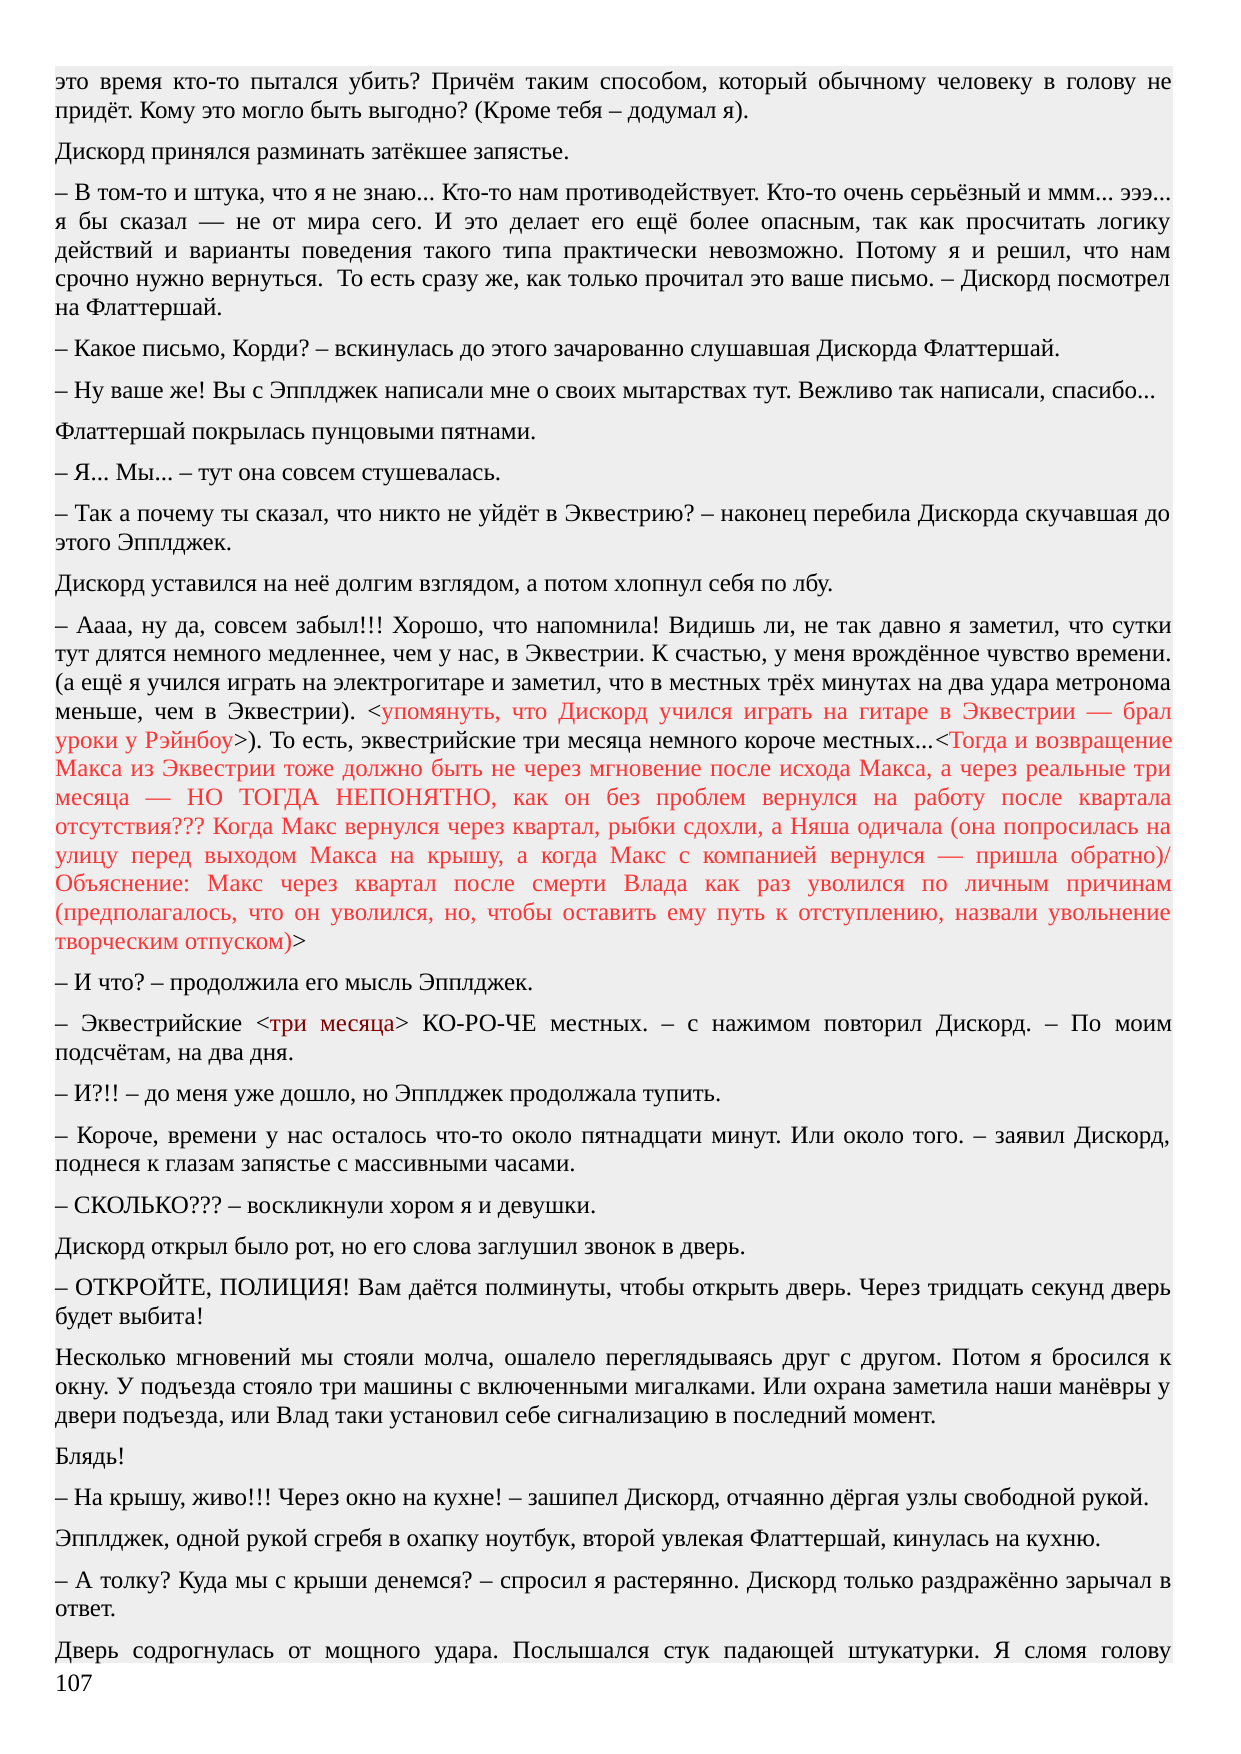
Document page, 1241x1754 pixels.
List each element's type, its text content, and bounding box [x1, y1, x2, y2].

text Эпплджек, одной рукой сгребя в охапку ноутбук, второй увлекая Флаттершай, кинулась на кухню. [55, 1523, 1173, 1552]
text – Ну ваше же! Вы с Эпплджек написали мне о своих мытарствах тут. Вежливо так написали, спасибо... [55, 375, 1173, 403]
text – На крышу, живо!!! Через окно на кухне! – зашипел Дискорд, отчаянно дёргая узлы свободной рукой. [55, 1482, 1173, 1511]
text Флаттершай покрылась пунцовыми пятнами. [55, 416, 1173, 445]
text Блядь! [55, 1441, 1173, 1470]
text Дверь содрогнулась от мощного удара. Послышался стук падающей штукатурки. Я сломя голову [55, 1635, 1173, 1663]
text это время кто-то пытался убить? Причём таким способом, который обычному человеку в голову не придёт. Кому это могло быть выгодно? (Кроме тебя – додумал я). [55, 66, 1173, 123]
text – И?!! – до меня уже дошло, но Эпплджек продолжала тупить. [55, 1078, 1173, 1107]
text – Я... Мы... – тут она совсем стушевалась. [55, 457, 1173, 486]
text – Так а почему ты сказал, что никто не уйдёт в Эквестрию? – наконец перебила Дискорда скучавшая до этого Эпплджек. [55, 498, 1173, 556]
text Несколько мгновений мы стояли молча, ошалело переглядываясь друг с другом. Потом я бросился к окну. У подъезда стояло три машины с включенными мигалками. Или охрана заметила наши манёвры у двери подъезда, или Влад таки установил себе сигнализацию в последний момент. [55, 1342, 1173, 1428]
text Дискорд уставился на неё долгим взглядом, а потом хлопнул себя по лбу. [55, 568, 1173, 597]
text – СКОЛЬКО??? – воскликнули хором я и девушки. [55, 1190, 1173, 1218]
text – Аааа, ну да, совсем забыл!!! Хорошо, что напомнила! Видишь ли, не так давно я заметил, что сутки тут длятся немного медленнее, чем у нас, в Эквестрии. К счастью, у меня врождённое чувство времени. (а ещё я учился играть на электрогитаре и заметил, что в местных трёх минутах на два удара метронома меньше, чем в Эквестрии). <упомянуть, что Дискорд учился играть на гитаре в Эквестрии — брал уроки у Рэйнбоу>). То есть, эквестрийские три месяца немного короче местных...<Тогда и возвращение Макса из Эквестрии тоже должно быть не через мгновение после исхода Макса, а через реальные три месяца — НО ТОГДА НЕПОНЯТНО, как он без проблем вернулся на работу после квартала отсутствия??? Когда Макс вернулся через квартал, рыбки сдохли, а Няша одичала (она попросилась на улицу перед выходом Макса на крышу, а когда Макс с компанией вернулся — пришла обратно)/ Объяснение: Макс через квартал после смерти Влада как раз уволился по личным причинам (предполагалось, что он уволился, но, чтобы оставить ему путь к отступлению, назвали увольнение творческим отпуском)> [55, 610, 1173, 955]
text Дискорд открыл было рот, но его слова заглушил звонок в дверь. [55, 1231, 1173, 1260]
text – В том-то и штука, что я не знаю... Кто-то нам противодействует. Кто-то очень серьёзный и ммм... эээ... я бы сказал — не от мира сего. И это делает его ещё более опасным, так как просчитать логику действий и варианты поведения такого типа практически невозможно. Потому я и решил, что нам срочно нужно вернуться. То есть сразу же, как только прочитал это ваше письмо. – Дискорд посмотрел на Флаттершай. [55, 177, 1173, 321]
text – Короче, времени у нас осталось что-то около пятнадцати минут. Или около того. – заявил Дискорд, поднеся к глазам запястье с массивными часами. [55, 1120, 1173, 1177]
text – Какое письмо, Корди? – вскинулась до этого зачарованно слушавшая Дискорда Флаттершай. [55, 333, 1173, 362]
text – Эквестрийские <три месяца> КО-РО-ЧЕ местных. – с нажимом повторил Дискорд. – По моим подсчётам, на два дня. [55, 1008, 1173, 1066]
text Дискорд принялся разминать затёкшее запястье. [55, 136, 1173, 165]
text – А толку? Куда мы с крыши денемся? – спросил я растерянно. Дискорд только раздражённо зарычал в ответ. [55, 1565, 1173, 1622]
text – ОТКРОЙТЕ, ПОЛИЦИЯ! Вам даётся полминуты, чтобы открыть дверь. Через тридцать секунд дверь будет выбита! [55, 1272, 1173, 1330]
text – И что? – продолжила его мысль Эпплджек. [55, 967, 1173, 996]
